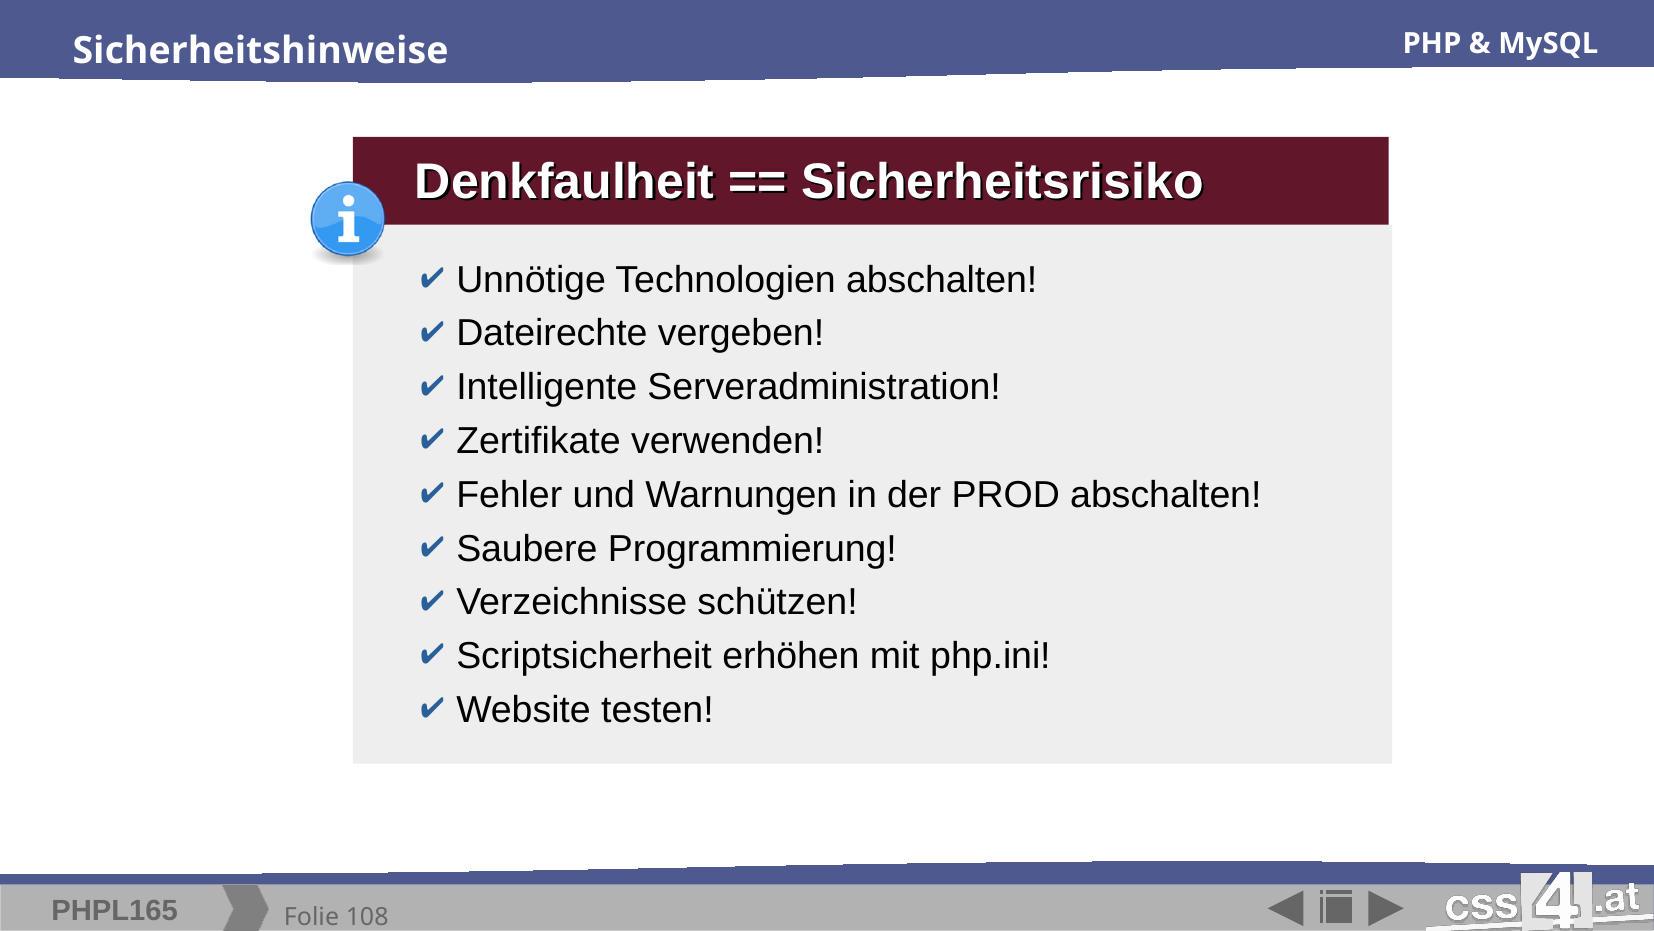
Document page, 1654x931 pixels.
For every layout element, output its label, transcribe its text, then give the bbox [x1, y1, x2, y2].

text_box [0, 861, 1654, 931]
text_box Unnötige Technologien abschalten! Dateirechte vergeben! Intelligente Serveradministration! Zertifikate verwenden! Fehler und Warnungen in der PROD abschalten! Saubere Programmierung! Verzeichnisse schützen! Scriptsicherheit erhöhen mit php.ini! Website testen! [352, 224, 1393, 764]
text_box [0, 0, 1654, 83]
picture [305, 181, 389, 265]
text_box PHPL165 [36, 886, 209, 931]
text_box Denkfaulheit == Sicherheitsrisiko [352, 136, 1389, 224]
text_box Sicherheitshinweise [57, 16, 469, 69]
picture [1426, 872, 1654, 931]
text_box PHP & MySQL [1387, 15, 1619, 60]
text_box Folie <Foliennummer> [269, 891, 542, 931]
